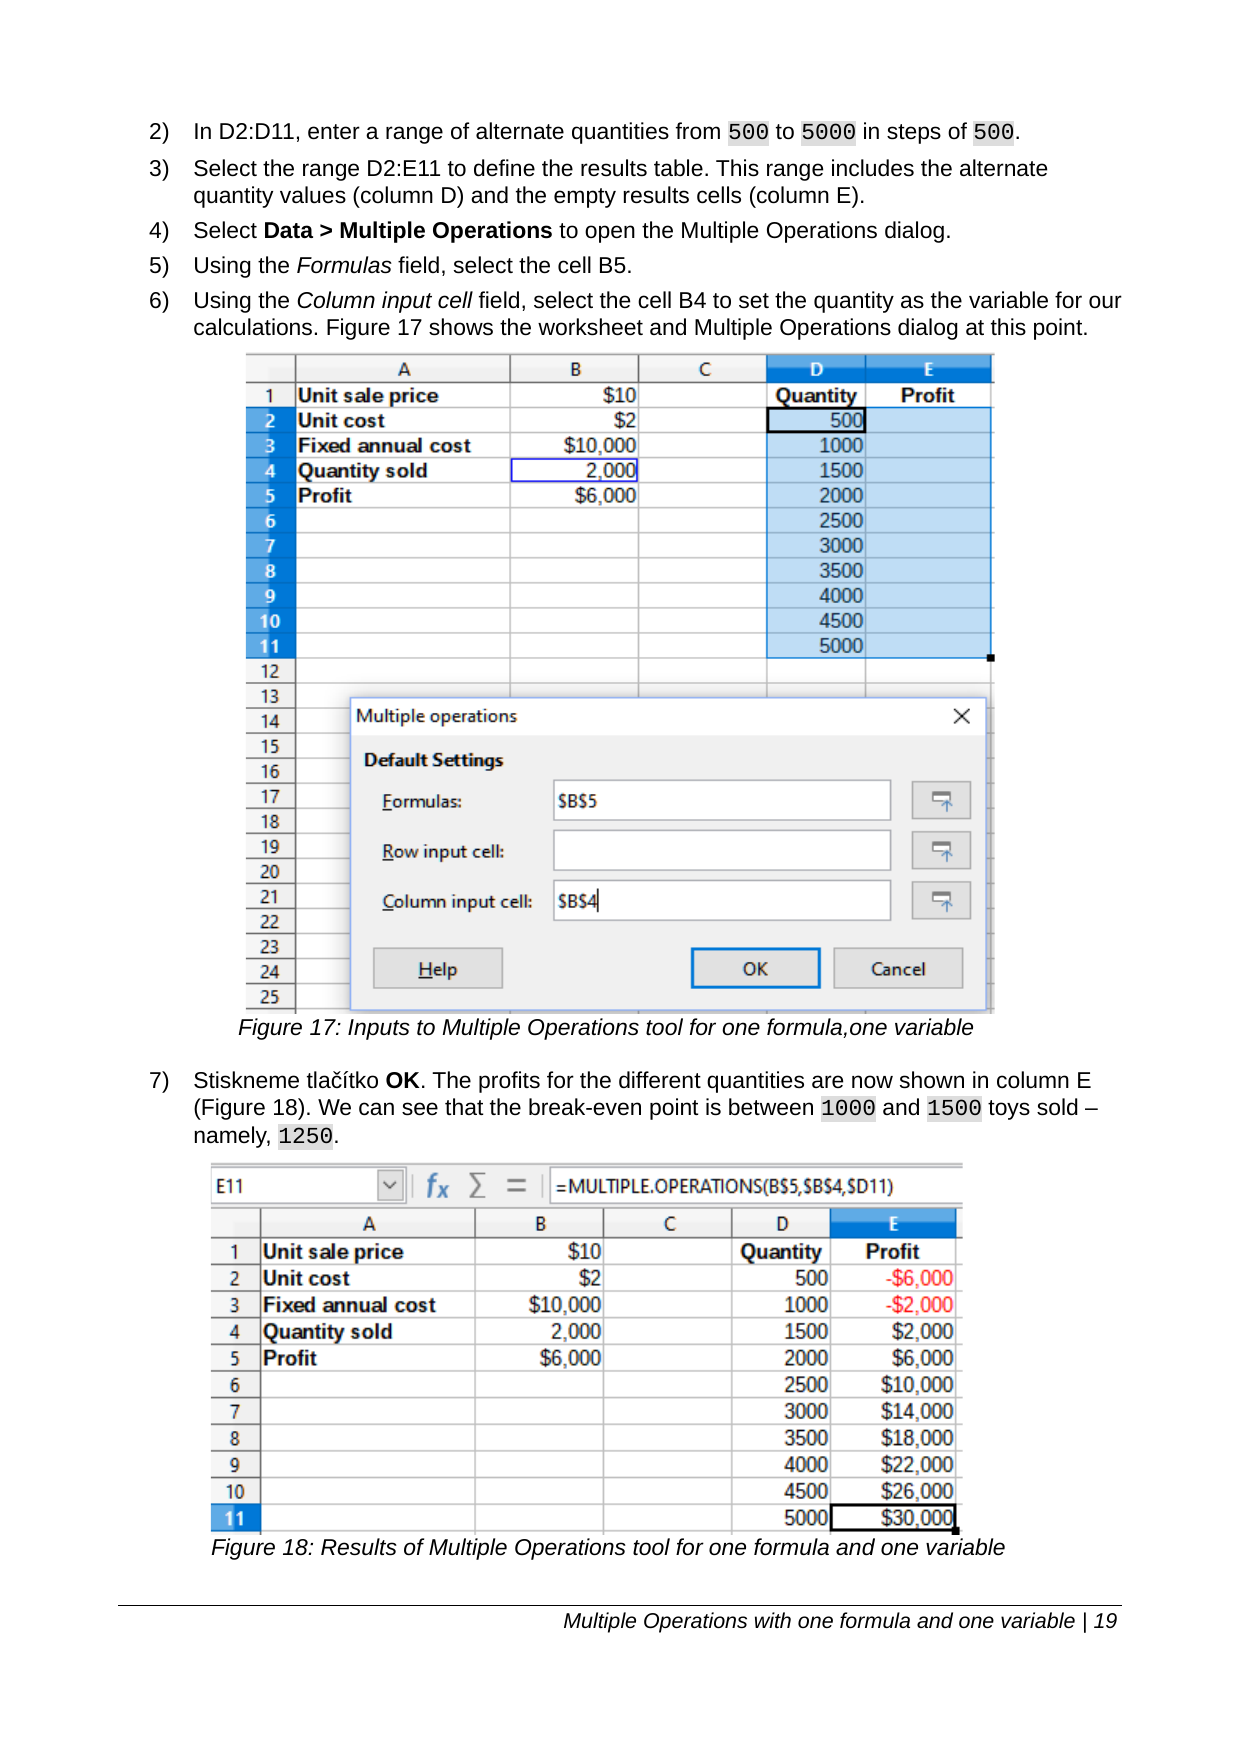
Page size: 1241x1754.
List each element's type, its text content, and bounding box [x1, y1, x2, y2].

list Select the range D2:E11 to define the results table. This range includes the alternate quantity values (column D) and the empty results cells (column E). [169, 155, 1122, 208]
picture [245, 352, 995, 1014]
text Figure 17: Inputs to Multiple Operations tool for one formula,one variable [238, 352, 1002, 1040]
list Using the Column input cell field, select the cell B4 to set the quantity as the variable for our calculations. Figure 17 shows the worksheet and Multiple Operations dialog at this point. [169, 287, 1122, 340]
list Using the Formulas field, select the cell B5. [169, 252, 1122, 278]
list In D2:D11, enter a range of alternate quantities from 500 to 5000 in steps of 500. [169, 118, 1122, 146]
text Figure 18: Results of Multiple Operations tool for one formula and one variable [211, 1162, 1029, 1561]
list Select Data > Multiple Operations to open the Multiple Operations dialog. [169, 217, 1122, 243]
picture [210, 1162, 963, 1535]
list Stiskneme tlačítko OK. The profits for the different quantities are now shown in column E (Figure 18). We can see that the break-even point is between 1000 and 1500 toys sold – namely, 1250. [169, 1067, 1122, 1150]
